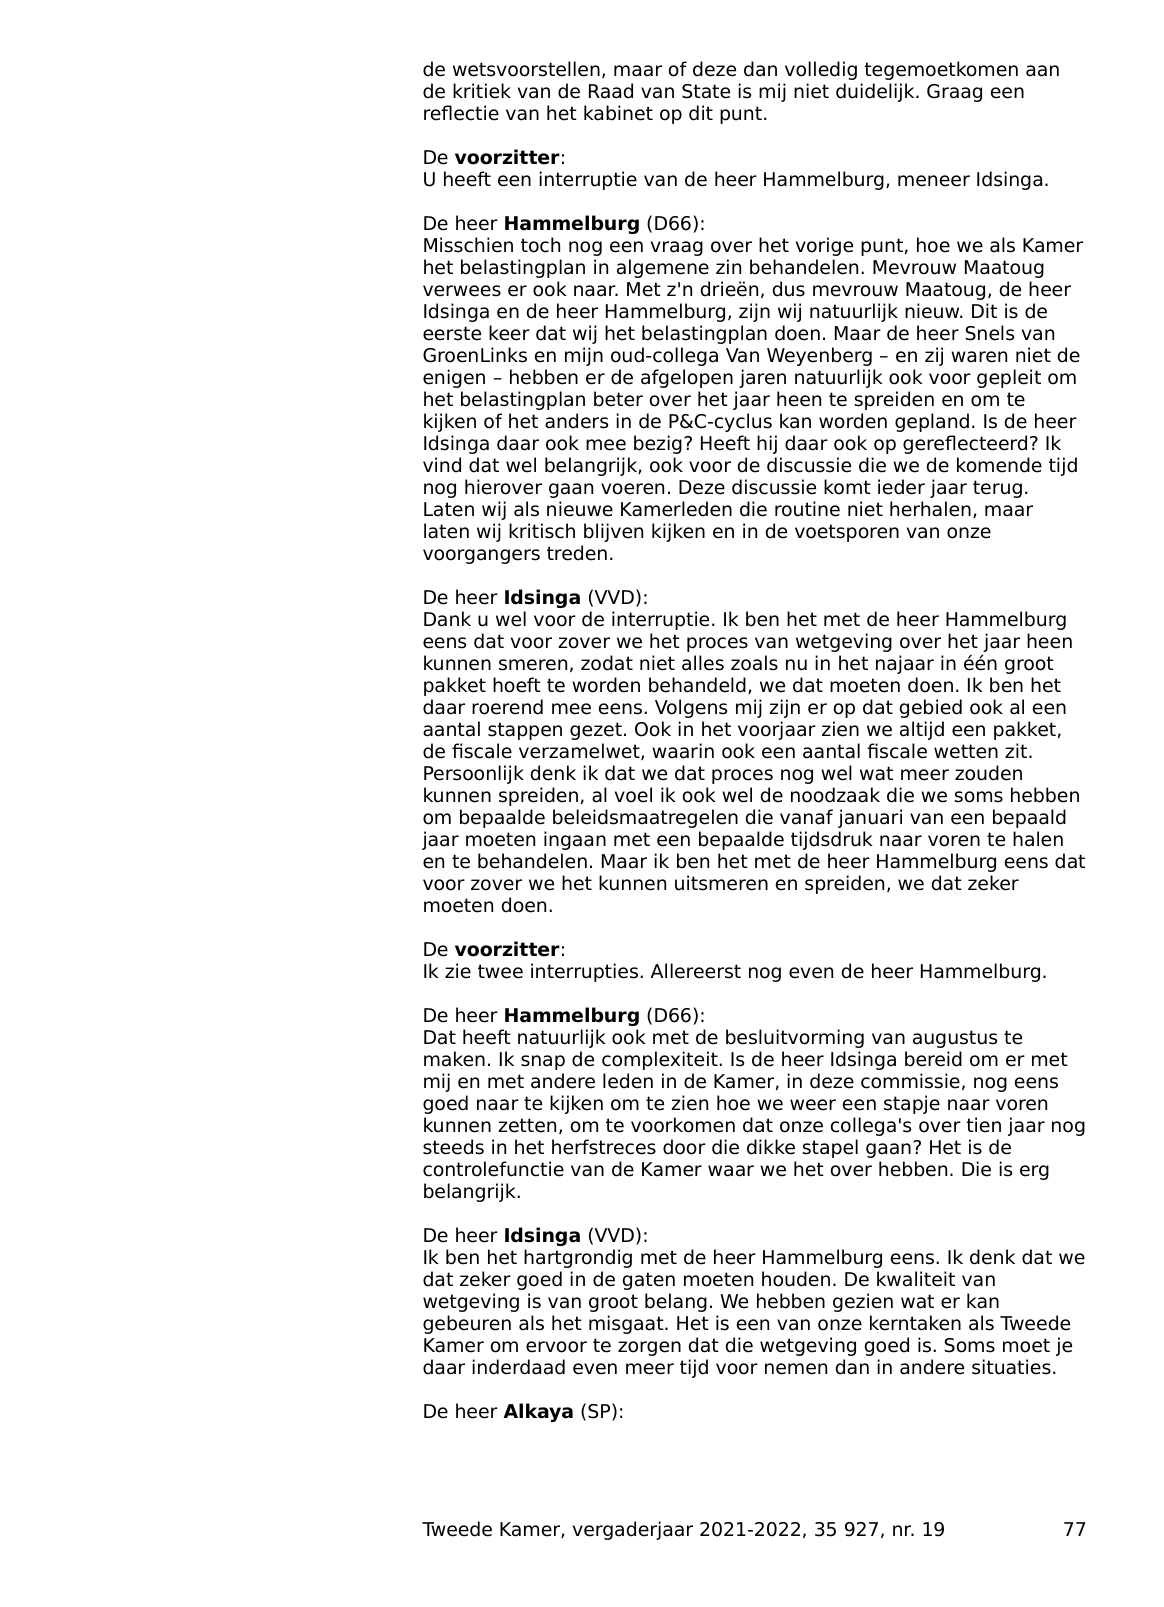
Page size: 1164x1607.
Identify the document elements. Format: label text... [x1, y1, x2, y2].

text Misschien toch nog een vraag over het vorige punt, hoe we als Kamer het belastingplan in algemene zin behandelen. Mevrouw Maatoug verwees er ook naar. Met z'n drieën, dus mevrouw Maatoug, de heer Idsinga en de heer Hammelburg, zijn wij natuurlijk nieuw. Dit is de eerste keer dat wij het belastingplan doen. Maar de heer Snels van GroenLinks en mijn oud-collega Van Weyenberg – en zij waren niet de enigen – hebben er de afgelopen jaren natuurlijk ook voor gepleit om het belastingplan beter over het jaar heen te spreiden en om te kijken of het anders in de P&C-cyclus kan worden gepland. Is de heer Idsinga daar ook mee bezig? Heeft hij daar ook op gereflecteerd? Ik vind dat wel belangrijk, ook voor de discussie die we de komende tijd nog hierover gaan voeren. Deze discussie komt ieder jaar terug. Laten wij als nieuwe Kamerleden die routine niet herhalen, maar laten wij kritisch blijven kijken en in de voetsporen van onze voorgangers treden. [422, 235, 1087, 565]
text de wetsvoorstellen, maar of deze dan volledig tegemoetkomen aan de kritiek van de Raad van State is mij niet duidelijk. Graag een reflectie van het kabinet op dit punt. [422, 59, 1087, 125]
text De heer Idsinga (VVD): [422, 587, 1087, 609]
text De heer Hammelburg (D66): [422, 213, 1087, 235]
text De voorzitter: [422, 147, 1087, 169]
text U heeft een interruptie van de heer Hammelburg, meneer Idsinga. [422, 169, 1087, 191]
text De heer Hammelburg (D66): [422, 1005, 1087, 1027]
text De heer Idsinga (VVD): [422, 1225, 1087, 1247]
text Ik zie twee interrupties. Allereerst nog even de heer Hammelburg. [422, 961, 1087, 983]
text Dat heeft natuurlijk ook met de besluitvorming van augustus te maken. Ik snap de complexiteit. Is de heer Idsinga bereid om er met mij en met andere leden in de Kamer, in deze commissie, nog eens goed naar te kijken om te zien hoe we weer een stapje naar voren kunnen zetten, om te voorkomen dat onze collega's over tien jaar nog steeds in het herfstreces door die dikke stapel gaan? Het is de controlefunctie van de Kamer waar we het over hebben. Die is erg belangrijk. [422, 1027, 1087, 1203]
text Dank u wel voor de interruptie. Ik ben het met de heer Hammelburg eens dat voor zover we het proces van wetgeving over het jaar heen kunnen smeren, zodat niet alles zoals nu in het najaar in één groot pakket hoeft te worden behandeld, we dat moeten doen. Ik ben het daar roerend mee eens. Volgens mij zijn er op dat gebied ook al een aantal stappen gezet. Ook in het voorjaar zien we altijd een pakket, de fiscale verzamelwet, waarin ook een aantal fiscale wetten zit. Persoonlijk denk ik dat we dat proces nog wel wat meer zouden kunnen spreiden, al voel ik ook wel de noodzaak die we soms hebben om bepaalde beleidsmaatregelen die vanaf januari van een bepaald jaar moeten ingaan met een bepaalde tijdsdruk naar voren te halen en te behandelen. Maar ik ben het met de heer Hammelburg eens dat voor zover we het kunnen uitsmeren en spreiden, we dat zeker moeten doen. [422, 609, 1087, 917]
text De voorzitter: [422, 939, 1087, 961]
text De heer Alkaya (SP): [422, 1401, 1087, 1423]
text Ik ben het hartgrondig met de heer Hammelburg eens. Ik denk dat we dat zeker goed in de gaten moeten houden. De kwaliteit van wetgeving is van groot belang. We hebben gezien wat er kan gebeuren als het misgaat. Het is een van onze kerntaken als Tweede Kamer om ervoor te zorgen dat die wetgeving goed is. Soms moet je daar inderdaad even meer tijd voor nemen dan in andere situaties. [422, 1247, 1087, 1379]
